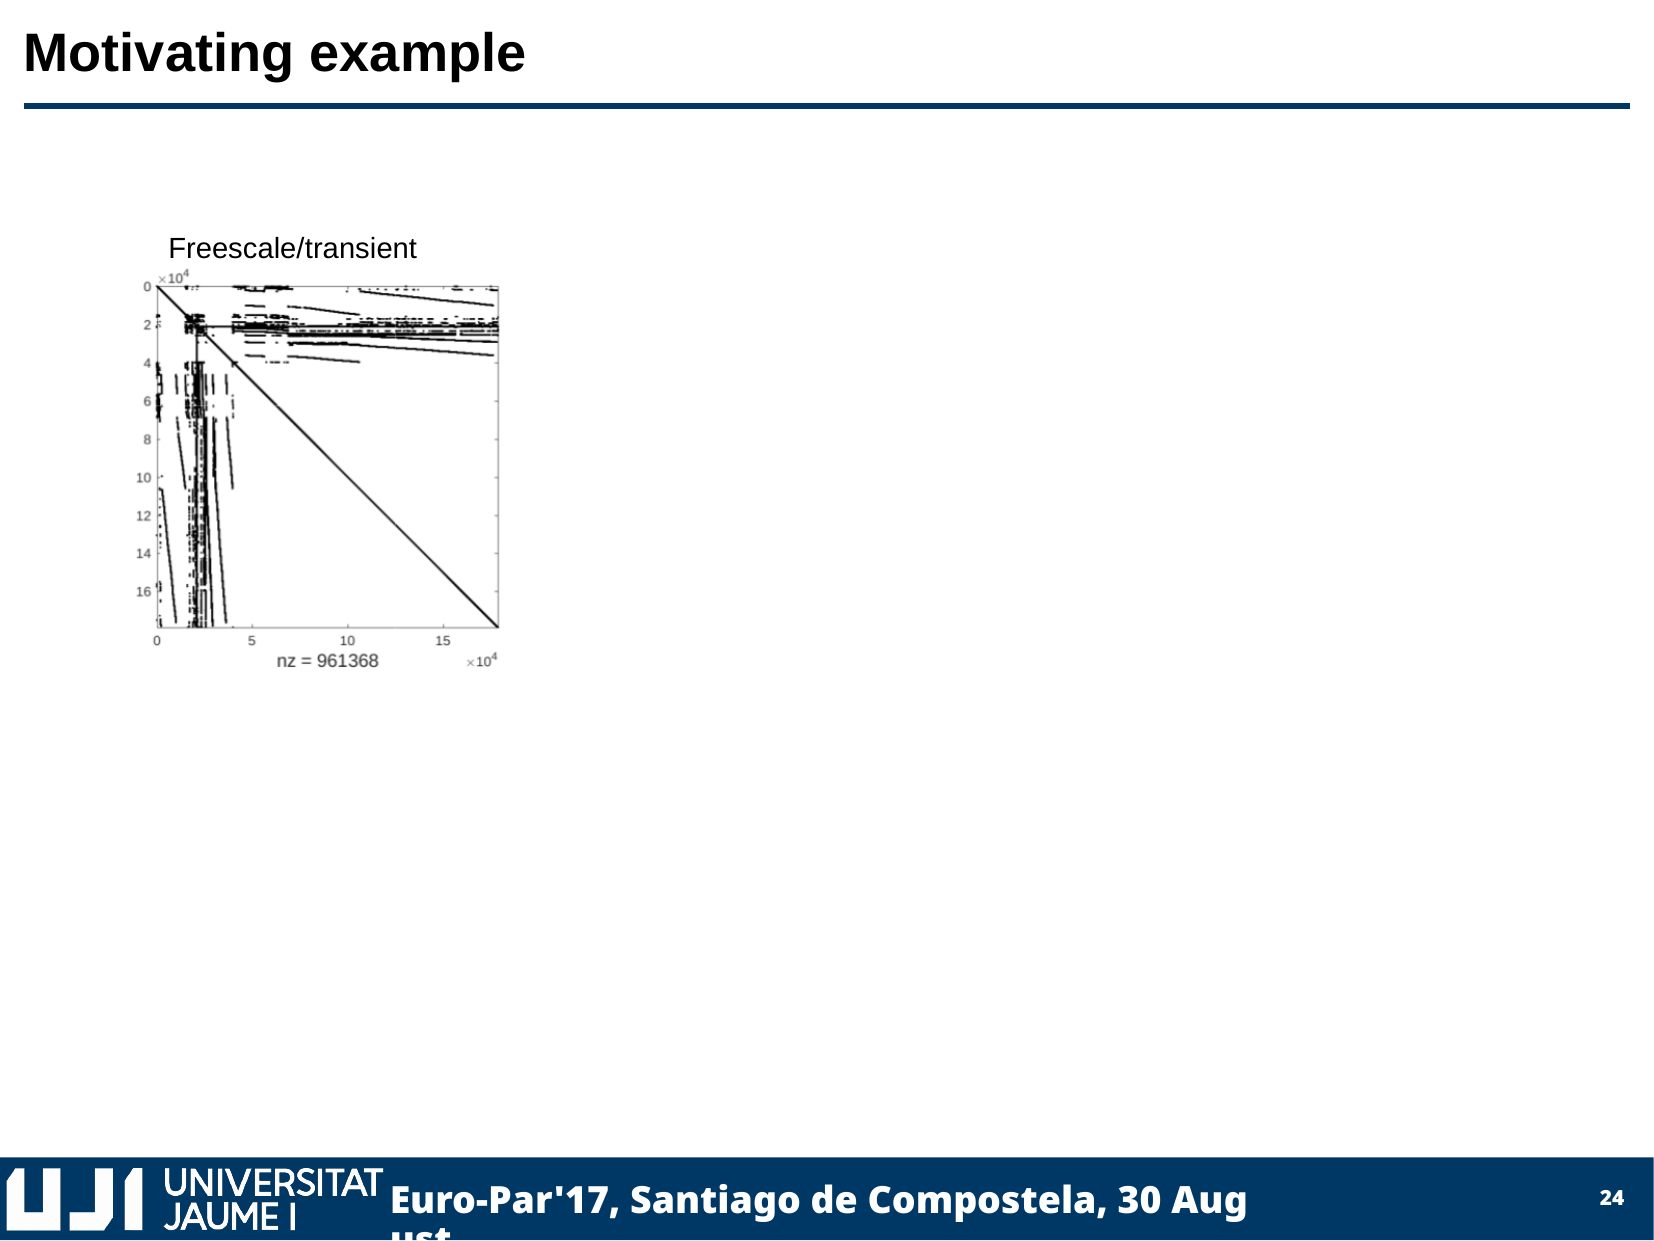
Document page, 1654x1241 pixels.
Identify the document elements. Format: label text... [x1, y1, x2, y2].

text_box Freescale/transient [153, 224, 502, 272]
picture [106, 236, 556, 693]
title Motivating example [23, 0, 1630, 107]
picture [0, 1158, 390, 1241]
